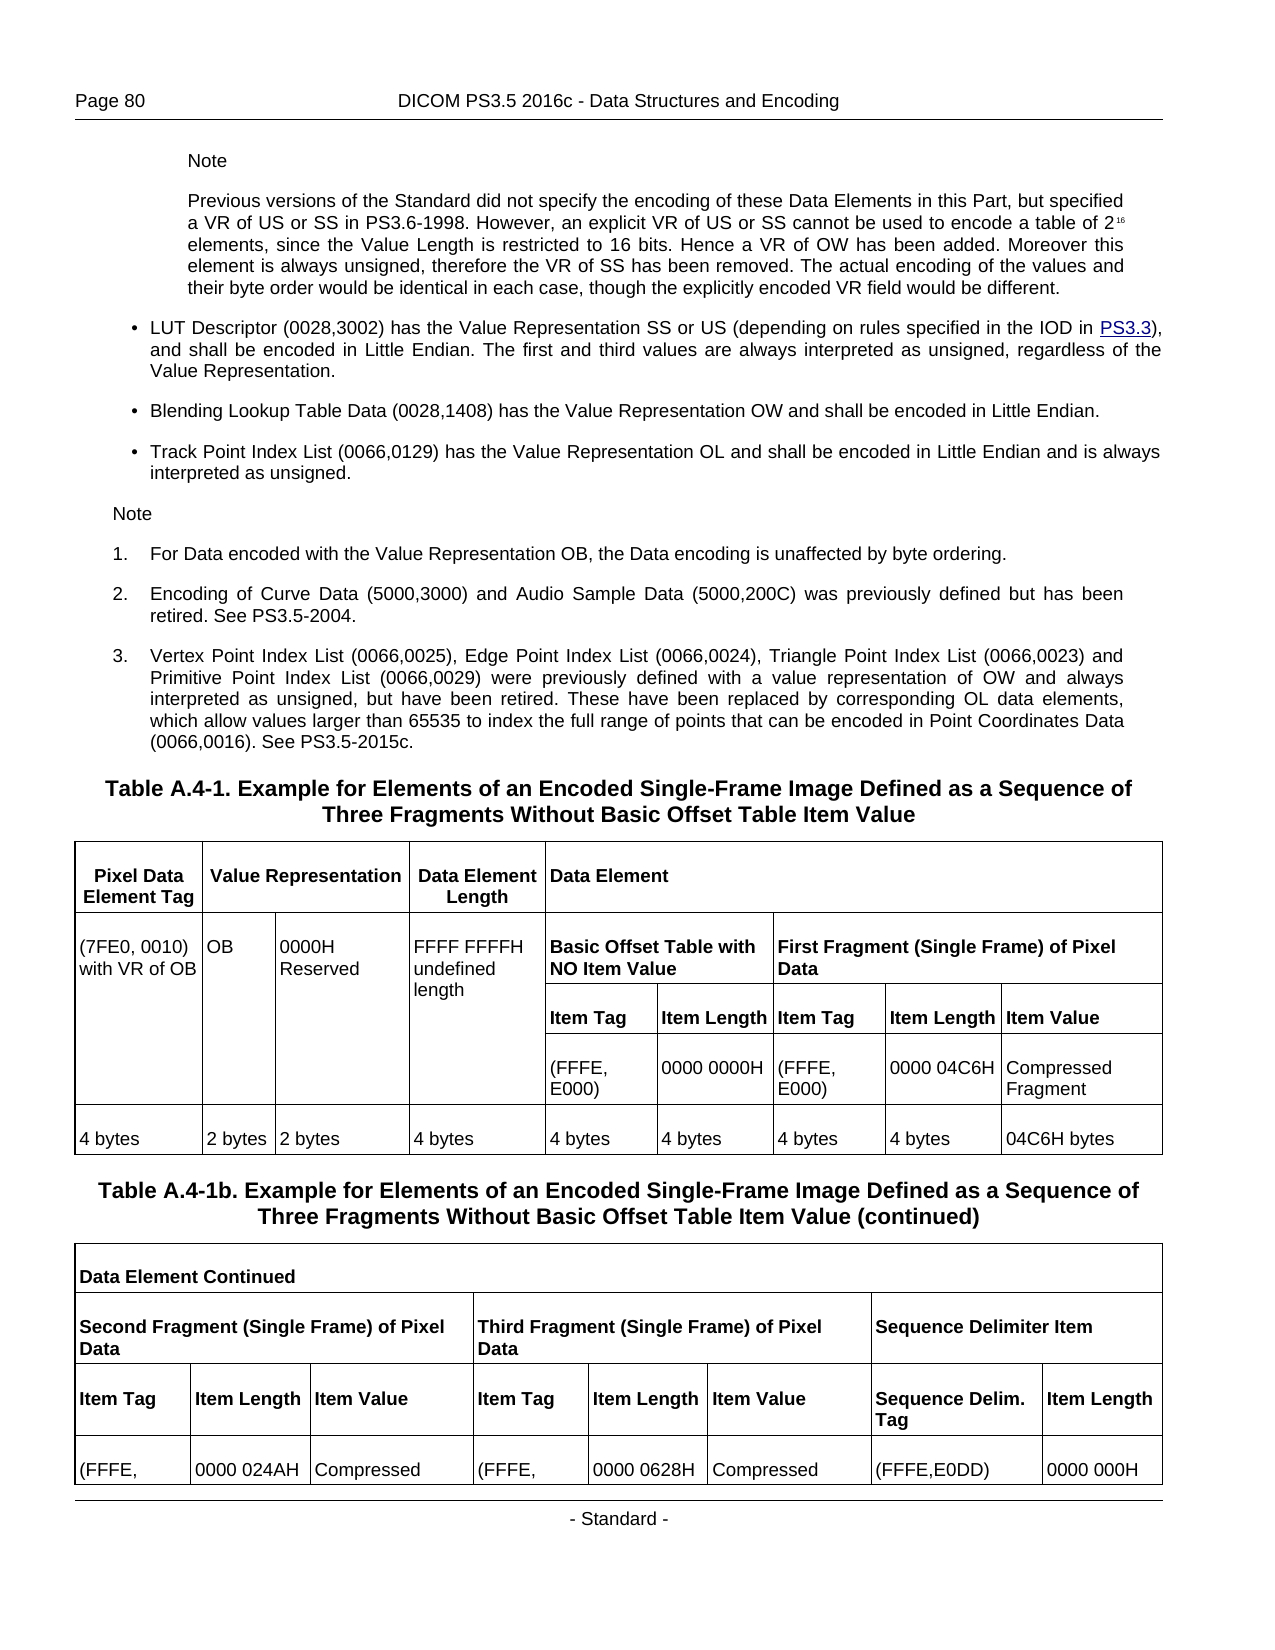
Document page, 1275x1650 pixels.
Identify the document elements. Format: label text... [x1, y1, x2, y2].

table_cell Item Length [1043, 1364, 1162, 1434]
table_header Data Element Continued [76, 1244, 1162, 1292]
table_cell 2 bytes [276, 1105, 409, 1154]
table_cell Sequence Delimiter Item [872, 1293, 1162, 1363]
table_cell First Fragment (Single Frame) of Pixel Data [774, 913, 1162, 983]
table_cell Item Length [589, 1364, 707, 1434]
table_cell Item Value [708, 1364, 871, 1434]
table_cell 04C6H bytes [1002, 1105, 1162, 1154]
table_cell 4 bytes [546, 1105, 657, 1154]
table_header Data Element Length [410, 842, 545, 912]
list Vertex Point Index List (0066,0025), Edge Point Index List (0066,0024), Triangle Point Index List (0066,0023) and Primitive Point Index List (0066,0029) were previously defined with a value representation of OW and always interpreted as unsigned, but have been retired. These have been replaced by corresponding OL data elements, which allow values larger than 65535 to index the full range of points that can be encoded in Point Coordinates Data (0066,0016). See PS3.5-2015c. [112, 645, 1125, 753]
table_cell Item Value [311, 1364, 473, 1434]
list For Data encoded with the Value Representation OB, the Data encoding is unaffected by byte ordering. [112, 543, 1125, 564]
table_header Pixel Data Element Tag [76, 842, 202, 912]
table_cell (FFFE, [474, 1436, 588, 1484]
text Table A.4-1b. Example for Elements of an Encoded Single-Frame Image Defined as a Sequence of Three Fragments Without Basic Offset Table Item Value (continued) [75, 1177, 1162, 1229]
table_cell 0000H Reserved [276, 913, 409, 1104]
table_cell 0000 024AH [191, 1436, 310, 1484]
table_cell 0000 0000H [658, 1034, 773, 1104]
table_cell Item Length [886, 984, 1001, 1033]
table_cell Item Tag [474, 1364, 588, 1434]
table_cell Item Tag [546, 984, 657, 1033]
table_cell Compressed Fragment [1002, 1034, 1162, 1104]
table_cell 0000 04C6H [886, 1034, 1001, 1104]
list Encoding of Curve Data (5000,3000) and Audio Sample Data (5000,200C) was previously defined but has been retired. See PS3.5-2004. [112, 583, 1125, 626]
table_cell FFFF FFFFH undefined length [410, 913, 545, 1104]
table_cell 2 bytes [203, 1105, 275, 1154]
table_cell (FFFE,E0DD) [872, 1436, 1042, 1484]
table_cell (FFFE, E000) [546, 1034, 657, 1104]
table_cell (FFFE, E000) [774, 1034, 885, 1104]
table_header Data Element [546, 842, 1162, 912]
table_cell Item Tag [774, 984, 885, 1033]
table_cell (FFFE, [76, 1436, 190, 1484]
text Table A.4-1. Example for Elements of an Encoded Single-Frame Image Defined as a Sequence of Three Fragments Without Basic Offset Table Item Value [75, 775, 1162, 827]
text Note [112, 502, 1125, 524]
table_cell Second Fragment (Single Frame) of Pixel Data [76, 1293, 473, 1363]
table_cell Sequence Delim. Tag [872, 1364, 1042, 1434]
table_cell 0000 000H [1043, 1436, 1162, 1484]
table_header Value Representation [203, 842, 409, 912]
table_cell OB [203, 913, 275, 1104]
table_cell 4 bytes [774, 1105, 885, 1154]
table_cell Basic Offset Table with NO Item Value [546, 913, 773, 983]
table_cell Item Length [191, 1364, 310, 1434]
table_cell Item Value [1002, 984, 1162, 1033]
table_cell (7FE0, 0010) with VR of OB [76, 913, 202, 1104]
table_cell 4 bytes [76, 1105, 202, 1154]
table_cell 4 bytes [658, 1105, 773, 1154]
list Blending Lookup Table Data (0028,1408) has the Value Representation OW and shall be encoded in Little Endian. [131, 400, 1162, 422]
table_cell 0000 0628H [589, 1436, 707, 1484]
table_cell Third Fragment (Single Frame) of Pixel Data [474, 1293, 871, 1363]
table_cell Item Tag [76, 1364, 190, 1434]
list LUT Descriptor (0028,3002) has the Value Representation SS or US (depending on rules specified in the IOD in PS3.3), and shall be encoded in Little Endian. The first and third values are always interpreted as unsigned, regardless of the Value Representation. [131, 317, 1162, 382]
table_cell 4 bytes [410, 1105, 545, 1154]
list Track Point Index List (0066,0129) has the Value Representation OL and shall be encoded in Little Endian and is always interpreted as unsigned. [131, 441, 1162, 484]
list Note [169, 150, 1125, 172]
table_cell Item Length [658, 984, 773, 1033]
table_cell 4 bytes [886, 1105, 1001, 1154]
table_cell Compressed [708, 1436, 871, 1484]
table_cell Compressed [311, 1436, 473, 1484]
list Previous versions of the Standard did not specify the encoding of these Data Elements in this Part, but specified a VR of US or SS in PS3.6-1998. However, an explicit VR of US or SS cannot be used to encode a table of 216 elements, since the Value Length is restricted to 16 bits. Hence a VR of OW has been added. Moreover this element is always unsigned, therefore the VR of SS has been removed. The actual encoding of the values and their byte order would be identical in each case, though the explicitly encoded VR field would be different. [169, 190, 1125, 298]
